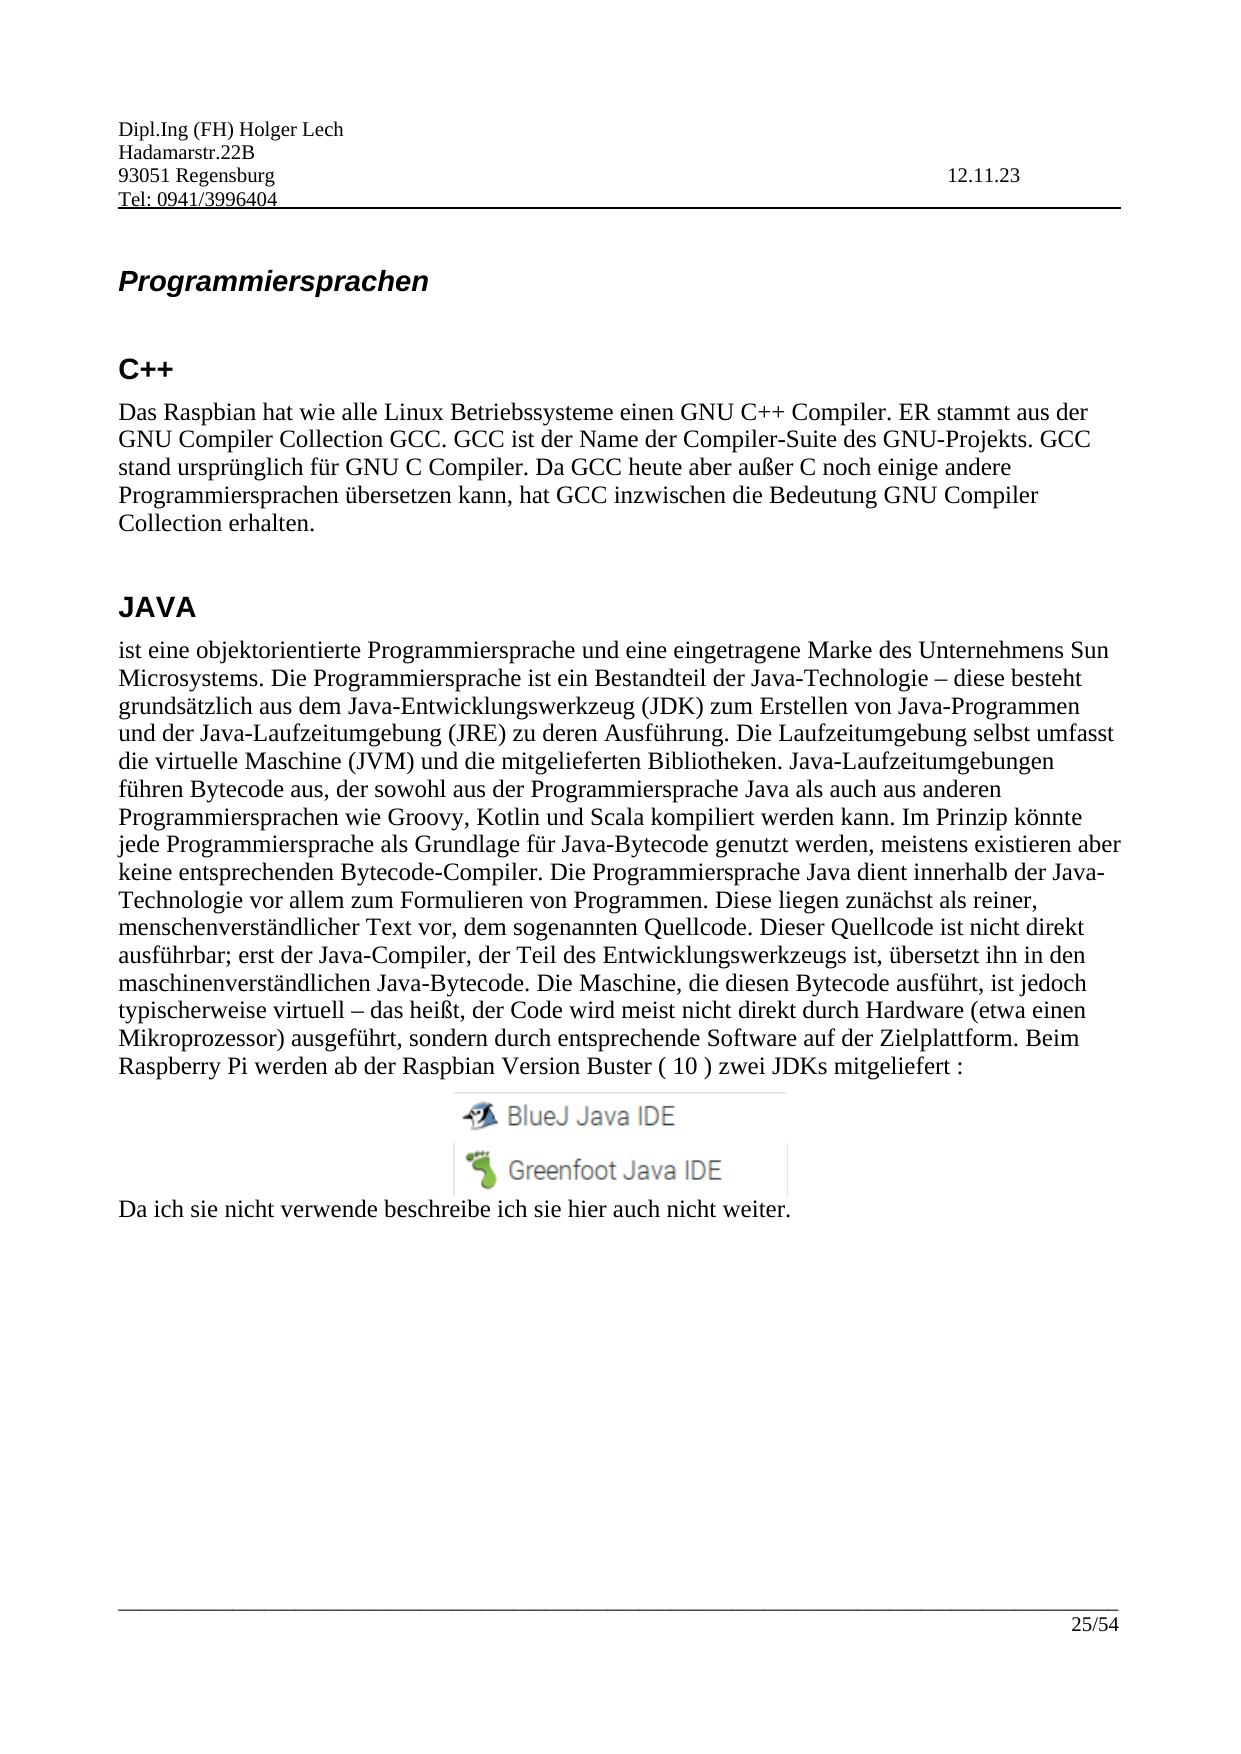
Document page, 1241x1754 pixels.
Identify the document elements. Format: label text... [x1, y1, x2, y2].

text Da ich sie nicht verwende beschreibe ich sie hier auch nicht weiter. [118, 1092, 1122, 1223]
subtitle C++ [118, 352, 1122, 385]
picture [452, 1143, 788, 1196]
text Das Raspbian hat wie alle Linux Betriebssysteme einen GNU C++ Compiler. ER stammt aus der GNU Compiler Collection GCC. GCC ist der Name der Compiler-Suite des GNU-Projekts. GCC stand ursprünglich für GNU C Compiler. Da GCC heute aber außer C noch einige andere Programmiersprachen übersetzen kann, hat GCC inzwischen die Bedeutung GNU Compiler Collection erhalten. [118, 398, 1122, 536]
subtitle JAVA [118, 591, 1122, 624]
text ist eine objektorientierte Programmiersprache und eine eingetragene Marke des Unternehmens Sun Microsystems. Die Programmiersprache ist ein Bestandteil der Java-Technologie – diese besteht grundsätzlich aus dem Java-Entwicklungswerkzeug (JDK) zum Erstellen von Java-Programmen und der Java-Laufzeitumgebung (JRE) zu deren Ausführung. Die Laufzeitumgebung selbst umfasst die virtuelle Maschine (JVM) und die mitgelieferten Bibliotheken. Java-Laufzeitumgebungen führen Bytecode aus, der sowohl aus der Programmiersprache Java als auch aus anderen Programmiersprachen wie Groovy, Kotlin und Scala kompiliert werden kann. Im Prinzip könnte jede Programmiersprache als Grundlage für Java-Bytecode genutzt werden, meistens existieren aber keine entsprechenden Bytecode-Compiler. Die Programmiersprache Java dient innerhalb der Java-Technologie vor allem zum Formulieren von Programmen. Diese liegen zunächst als reiner, menschenverständlicher Text vor, dem sogenannten Quellcode. Dieser Quellcode ist nicht direkt ausführbar; erst der Java-Compiler, der Teil des Entwicklungswerkzeugs ist, übersetzt ihn in den maschinenverständlichen Java-Bytecode. Die Maschine, die diesen Bytecode ausführt, ist jedoch typischerweise virtuell – das heißt, der Code wird meist nicht direkt durch Hardware (etwa einen Mikroprozessor) ausgeführt, sondern durch entsprechende Software auf der Zielplattform. Beim Raspberry Pi werden ab der Raspbian Version Buster ( 10 ) zwei JDKs mitgeliefert : [118, 636, 1122, 1080]
picture [454, 1092, 786, 1140]
subtitle Programmiersprachen [118, 265, 1122, 298]
